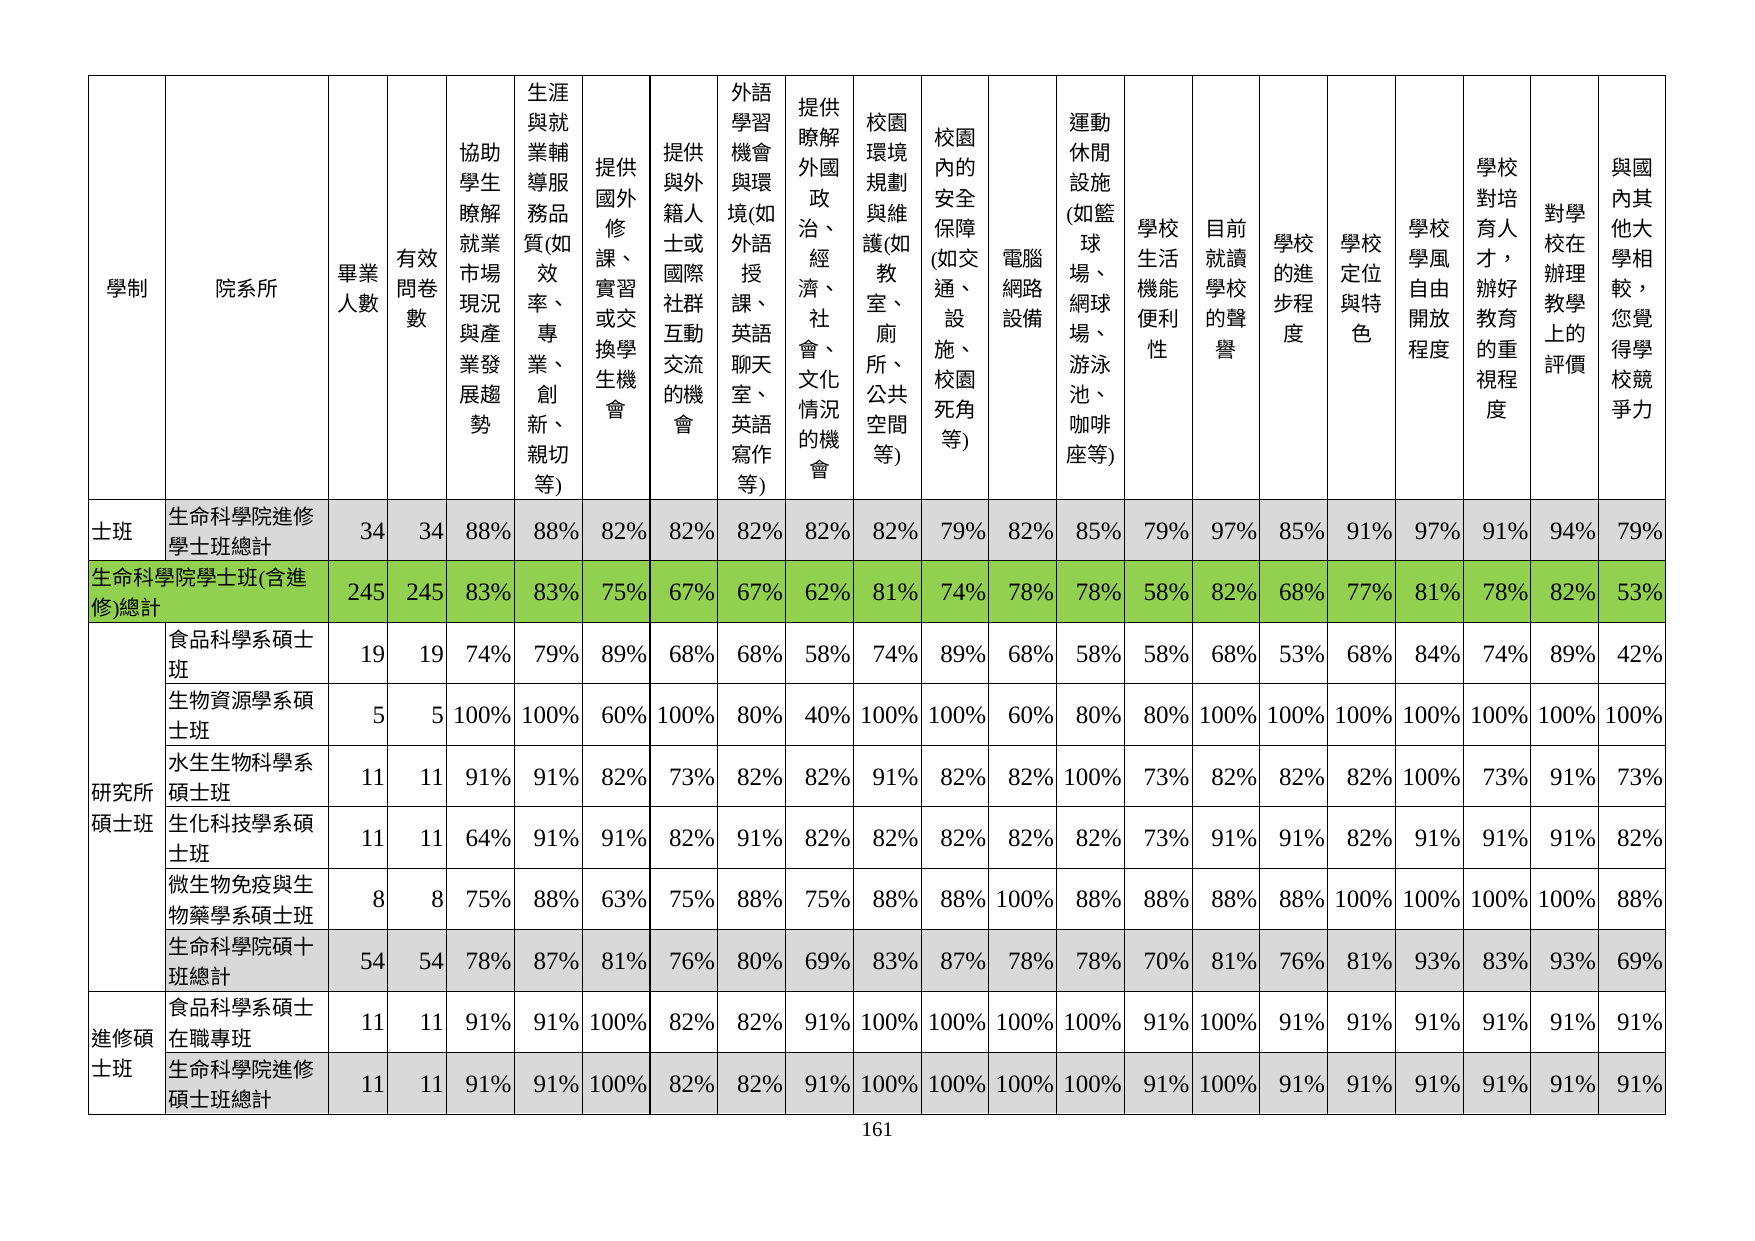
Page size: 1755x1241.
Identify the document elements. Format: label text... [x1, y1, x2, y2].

table_cell 82% [1599, 807, 1665, 868]
table_cell 78% [989, 930, 1056, 991]
table_cell 75% [651, 869, 717, 929]
table_cell 91% [1464, 807, 1530, 868]
table_cell 81% [854, 561, 921, 622]
table_header 學制 [89, 76, 165, 499]
table_cell 11 [329, 746, 387, 806]
table_cell 82% [1057, 807, 1124, 868]
table_cell 60% [583, 684, 649, 745]
table_cell 80% [1125, 684, 1192, 745]
table_cell 11 [388, 1053, 446, 1113]
table_cell 88% [854, 869, 921, 929]
table_cell 研究所碩士班 [89, 623, 165, 991]
table_cell 87% [515, 930, 582, 991]
table_cell 79% [1125, 500, 1192, 560]
table_cell 100% [1328, 684, 1395, 745]
table_cell 100% [1193, 992, 1259, 1052]
table_cell 40% [786, 684, 853, 745]
table_cell 82% [718, 1053, 785, 1113]
table_cell 82% [786, 807, 853, 868]
table_cell 58% [786, 623, 853, 683]
table_cell 91% [1328, 500, 1395, 560]
table_cell 11 [329, 1053, 387, 1113]
table_cell 5 [388, 684, 446, 745]
table_cell 93% [1396, 930, 1463, 991]
table_cell 91% [786, 1053, 853, 1113]
table_cell 78% [1057, 561, 1124, 622]
table_cell 82% [651, 992, 717, 1052]
table_cell 82% [583, 500, 649, 560]
table_cell 91% [1125, 992, 1192, 1052]
table_cell 74% [922, 561, 988, 622]
table_cell 58% [1125, 561, 1192, 622]
table_cell 97% [1193, 500, 1259, 560]
table_cell 82% [718, 500, 785, 560]
table_cell 100% [989, 992, 1056, 1052]
table_cell 食品科學系碩士在職專班 [166, 992, 328, 1052]
table_cell 77% [1328, 561, 1395, 622]
table_header 提供國外修課、實習或交換學生機會 [583, 76, 649, 499]
table_cell 82% [1193, 746, 1259, 806]
table_cell 68% [1260, 561, 1327, 622]
table_cell 82% [583, 746, 649, 806]
table_header 校園內的安全保障(如交通、設施、校園死角等) [922, 76, 988, 499]
table_cell 83% [447, 561, 514, 622]
table_cell 100% [1260, 684, 1327, 745]
table_cell 82% [922, 746, 988, 806]
table_cell 78% [447, 930, 514, 991]
table_cell 11 [329, 807, 387, 868]
table_cell 53% [1260, 623, 1327, 683]
table_cell 100% [447, 684, 514, 745]
table_cell 91% [1260, 1053, 1327, 1113]
table_cell 76% [1260, 930, 1327, 991]
table_cell 88% [1599, 869, 1665, 929]
table_cell 82% [1328, 807, 1395, 868]
table_cell 100% [1193, 684, 1259, 745]
table_cell 91% [1599, 992, 1665, 1052]
table_cell 245 [329, 561, 387, 622]
table_cell 73% [1599, 746, 1665, 806]
table_cell 91% [447, 1053, 514, 1113]
table_cell 100% [1396, 746, 1463, 806]
table_cell 78% [1057, 930, 1124, 991]
table_header 運動休閒設施(如籃球場、網球場、游泳池、咖啡座等) [1057, 76, 1124, 499]
table_cell 食品科學系碩士班 [166, 623, 328, 683]
table_header 畢業人數 [329, 76, 387, 499]
table_cell 91% [1328, 1053, 1395, 1113]
table_cell 91% [1125, 1053, 1192, 1113]
table_header 學校學風自由開放程度 [1396, 76, 1463, 499]
table_cell 82% [718, 992, 785, 1052]
table_cell 82% [651, 807, 717, 868]
table_header 目前就讀學校的聲譽 [1193, 76, 1259, 499]
table_cell 91% [1328, 992, 1395, 1052]
table_cell 11 [388, 807, 446, 868]
table_cell 42% [1599, 623, 1665, 683]
table_cell 91% [1396, 807, 1463, 868]
table_cell 85% [1057, 500, 1124, 560]
table_header 外語學習機會與環境(如外語授課、英語聊天室、英語寫作等) [718, 76, 785, 499]
table_cell 19 [388, 623, 446, 683]
table_cell 82% [989, 500, 1056, 560]
table_header 對學校在辦理教學上的評價 [1531, 76, 1598, 499]
table_cell 91% [1464, 992, 1530, 1052]
table_cell 81% [583, 930, 649, 991]
table_cell 100% [989, 869, 1056, 929]
table_cell 74% [447, 623, 514, 683]
table_cell 82% [651, 1053, 717, 1113]
table_header 電腦網路設備 [989, 76, 1056, 499]
table_cell 100% [854, 992, 921, 1052]
table_header 院系所 [166, 76, 328, 499]
table_cell 245 [388, 561, 446, 622]
table_cell 91% [1260, 992, 1327, 1052]
table_cell 80% [718, 684, 785, 745]
table_cell 85% [1260, 500, 1327, 560]
table_cell 100% [1599, 684, 1665, 745]
table_cell 34 [329, 500, 387, 560]
table_cell 100% [922, 992, 988, 1052]
table_cell 100% [1464, 684, 1530, 745]
table_header 協助學生瞭解就業市場現況與產業發展趨勢 [447, 76, 514, 499]
table_cell 74% [854, 623, 921, 683]
table_cell 100% [854, 1053, 921, 1113]
table_cell 84% [1396, 623, 1463, 683]
table_cell 68% [651, 623, 717, 683]
table_cell 89% [1531, 623, 1598, 683]
table_cell 91% [1396, 1053, 1463, 1113]
table_cell 75% [786, 869, 853, 929]
table_cell 100% [1057, 746, 1124, 806]
table_cell 82% [854, 807, 921, 868]
table_header 學校對培育人才，辦好教育的重視程度 [1464, 76, 1530, 499]
table_cell 91% [1464, 1053, 1530, 1113]
table_header 與國內其他大學相較，您覺得學校競爭力 [1599, 76, 1665, 499]
table_cell 100% [1396, 684, 1463, 745]
table_cell 91% [447, 992, 514, 1052]
table_cell 82% [989, 746, 1056, 806]
table_cell 19 [329, 623, 387, 683]
table_cell 88% [922, 869, 988, 929]
table_cell 100% [989, 1053, 1056, 1113]
table_cell 100% [1057, 1053, 1124, 1113]
table_cell 67% [718, 561, 785, 622]
table_cell 生物資源學系碩士班 [166, 684, 328, 745]
table_cell 8 [388, 869, 446, 929]
table_cell 88% [515, 500, 582, 560]
table_cell 100% [922, 684, 988, 745]
table_cell 生命科學院進修學士班總計 [166, 500, 328, 560]
table_cell 54 [388, 930, 446, 991]
table_header 校園環境規劃與維護(如教室、廁所、公共空間等) [854, 76, 921, 499]
table_cell 91% [1193, 807, 1259, 868]
table_cell 97% [1396, 500, 1463, 560]
table_cell 53% [1599, 561, 1665, 622]
table_cell 91% [1464, 500, 1530, 560]
table_cell 82% [854, 500, 921, 560]
table_cell 82% [1260, 746, 1327, 806]
table_cell 87% [922, 930, 988, 991]
table_cell 68% [1193, 623, 1259, 683]
table_cell 82% [922, 807, 988, 868]
table_cell 88% [1057, 869, 1124, 929]
table_cell 11 [388, 992, 446, 1052]
table_cell 生化科技學系碩士班 [166, 807, 328, 868]
table_cell 34 [388, 500, 446, 560]
table_cell 91% [854, 746, 921, 806]
table_header 提供與外籍人士或國際社群互動交流的機會 [651, 76, 717, 499]
table_cell 93% [1531, 930, 1598, 991]
table_cell 69% [1599, 930, 1665, 991]
table_cell 91% [1260, 807, 1327, 868]
table_header 生涯與就業輔導服務品質(如效率、專業、創新、親切等) [515, 76, 582, 499]
table_cell 91% [515, 1053, 582, 1113]
table_cell 82% [786, 500, 853, 560]
table_header 學校的進步程度 [1260, 76, 1327, 499]
table_cell 73% [651, 746, 717, 806]
table_cell 62% [786, 561, 853, 622]
table_cell 60% [989, 684, 1056, 745]
table_cell 100% [583, 1053, 649, 1113]
table_header 有效問卷數 [388, 76, 446, 499]
table_cell 88% [447, 500, 514, 560]
table_cell 100% [1057, 992, 1124, 1052]
table_cell 91% [515, 807, 582, 868]
table_cell 91% [1599, 1053, 1665, 1113]
table_cell 91% [1531, 992, 1598, 1052]
table_cell 82% [989, 807, 1056, 868]
table_cell 73% [1464, 746, 1530, 806]
table_cell 100% [1464, 869, 1530, 929]
table_cell 63% [583, 869, 649, 929]
table_cell 100% [1531, 869, 1598, 929]
table_cell 80% [1057, 684, 1124, 745]
table_cell 68% [989, 623, 1056, 683]
table_cell 11 [329, 992, 387, 1052]
table_cell 81% [1328, 930, 1395, 991]
table_cell 8 [329, 869, 387, 929]
table_cell 80% [718, 930, 785, 991]
table_cell 70% [1125, 930, 1192, 991]
table_cell 78% [1464, 561, 1530, 622]
table_cell 100% [515, 684, 582, 745]
table_cell 82% [1193, 561, 1259, 622]
table_cell 88% [1125, 869, 1192, 929]
table_cell 100% [1396, 869, 1463, 929]
table_cell 89% [922, 623, 988, 683]
table_cell 68% [1328, 623, 1395, 683]
table_cell 68% [718, 623, 785, 683]
table_cell 82% [1328, 746, 1395, 806]
table_cell 100% [583, 992, 649, 1052]
table_cell 94% [1531, 500, 1598, 560]
table_cell 100% [651, 684, 717, 745]
table_cell 83% [854, 930, 921, 991]
table_cell 81% [1396, 561, 1463, 622]
table_header 學校定位與特色 [1328, 76, 1395, 499]
table_cell 74% [1464, 623, 1530, 683]
table_cell 91% [447, 746, 514, 806]
table_cell 73% [1125, 746, 1192, 806]
table_cell 54 [329, 930, 387, 991]
table_cell 士班 [89, 500, 165, 560]
table_cell 100% [1328, 869, 1395, 929]
table_cell 64% [447, 807, 514, 868]
table_cell 76% [651, 930, 717, 991]
table_cell 生命科學院碩十班總計 [166, 930, 328, 991]
table_cell 11 [388, 746, 446, 806]
table_header 提供瞭解外國政治、經濟、社會、文化情況的機會 [786, 76, 853, 499]
table_cell 83% [1464, 930, 1530, 991]
table_cell 91% [515, 746, 582, 806]
table_cell 生命科學院學士班(含進修)總計 [89, 561, 328, 622]
table_cell 微生物免疫與生物藥學系碩士班 [166, 869, 328, 929]
table_cell 91% [1531, 1053, 1598, 1113]
table_cell 91% [1531, 807, 1598, 868]
table_cell 58% [1057, 623, 1124, 683]
table_cell 79% [515, 623, 582, 683]
table_cell 75% [447, 869, 514, 929]
table_cell 88% [718, 869, 785, 929]
table_header 學校生活機能便利性 [1125, 76, 1192, 499]
table_cell 83% [515, 561, 582, 622]
table_cell 91% [786, 992, 853, 1052]
table_cell 91% [718, 807, 785, 868]
table_cell 73% [1125, 807, 1192, 868]
table_cell 79% [922, 500, 988, 560]
table_cell 82% [718, 746, 785, 806]
table_cell 生命科學院進修碩士班總計 [166, 1053, 328, 1113]
table_cell 88% [515, 869, 582, 929]
table_cell 89% [583, 623, 649, 683]
table_cell 5 [329, 684, 387, 745]
table_cell 67% [651, 561, 717, 622]
table_cell 79% [1599, 500, 1665, 560]
table_cell 100% [1193, 1053, 1259, 1113]
table_cell 78% [989, 561, 1056, 622]
table_cell 水生生物科學系碩士班 [166, 746, 328, 806]
table_cell 100% [854, 684, 921, 745]
table_cell 91% [1396, 992, 1463, 1052]
table_cell 69% [786, 930, 853, 991]
table_cell 82% [1531, 561, 1598, 622]
table_cell 88% [1193, 869, 1259, 929]
table_cell 82% [786, 746, 853, 806]
table_cell 75% [583, 561, 649, 622]
table_cell 進修碩士班 [89, 992, 165, 1113]
table_cell 91% [1531, 746, 1598, 806]
table_cell 91% [583, 807, 649, 868]
table_cell 88% [1260, 869, 1327, 929]
table_cell 91% [515, 992, 582, 1052]
table_cell 81% [1193, 930, 1259, 991]
table_cell 82% [651, 500, 717, 560]
table_cell 100% [922, 1053, 988, 1113]
table_cell 100% [1531, 684, 1598, 745]
table_cell 58% [1125, 623, 1192, 683]
